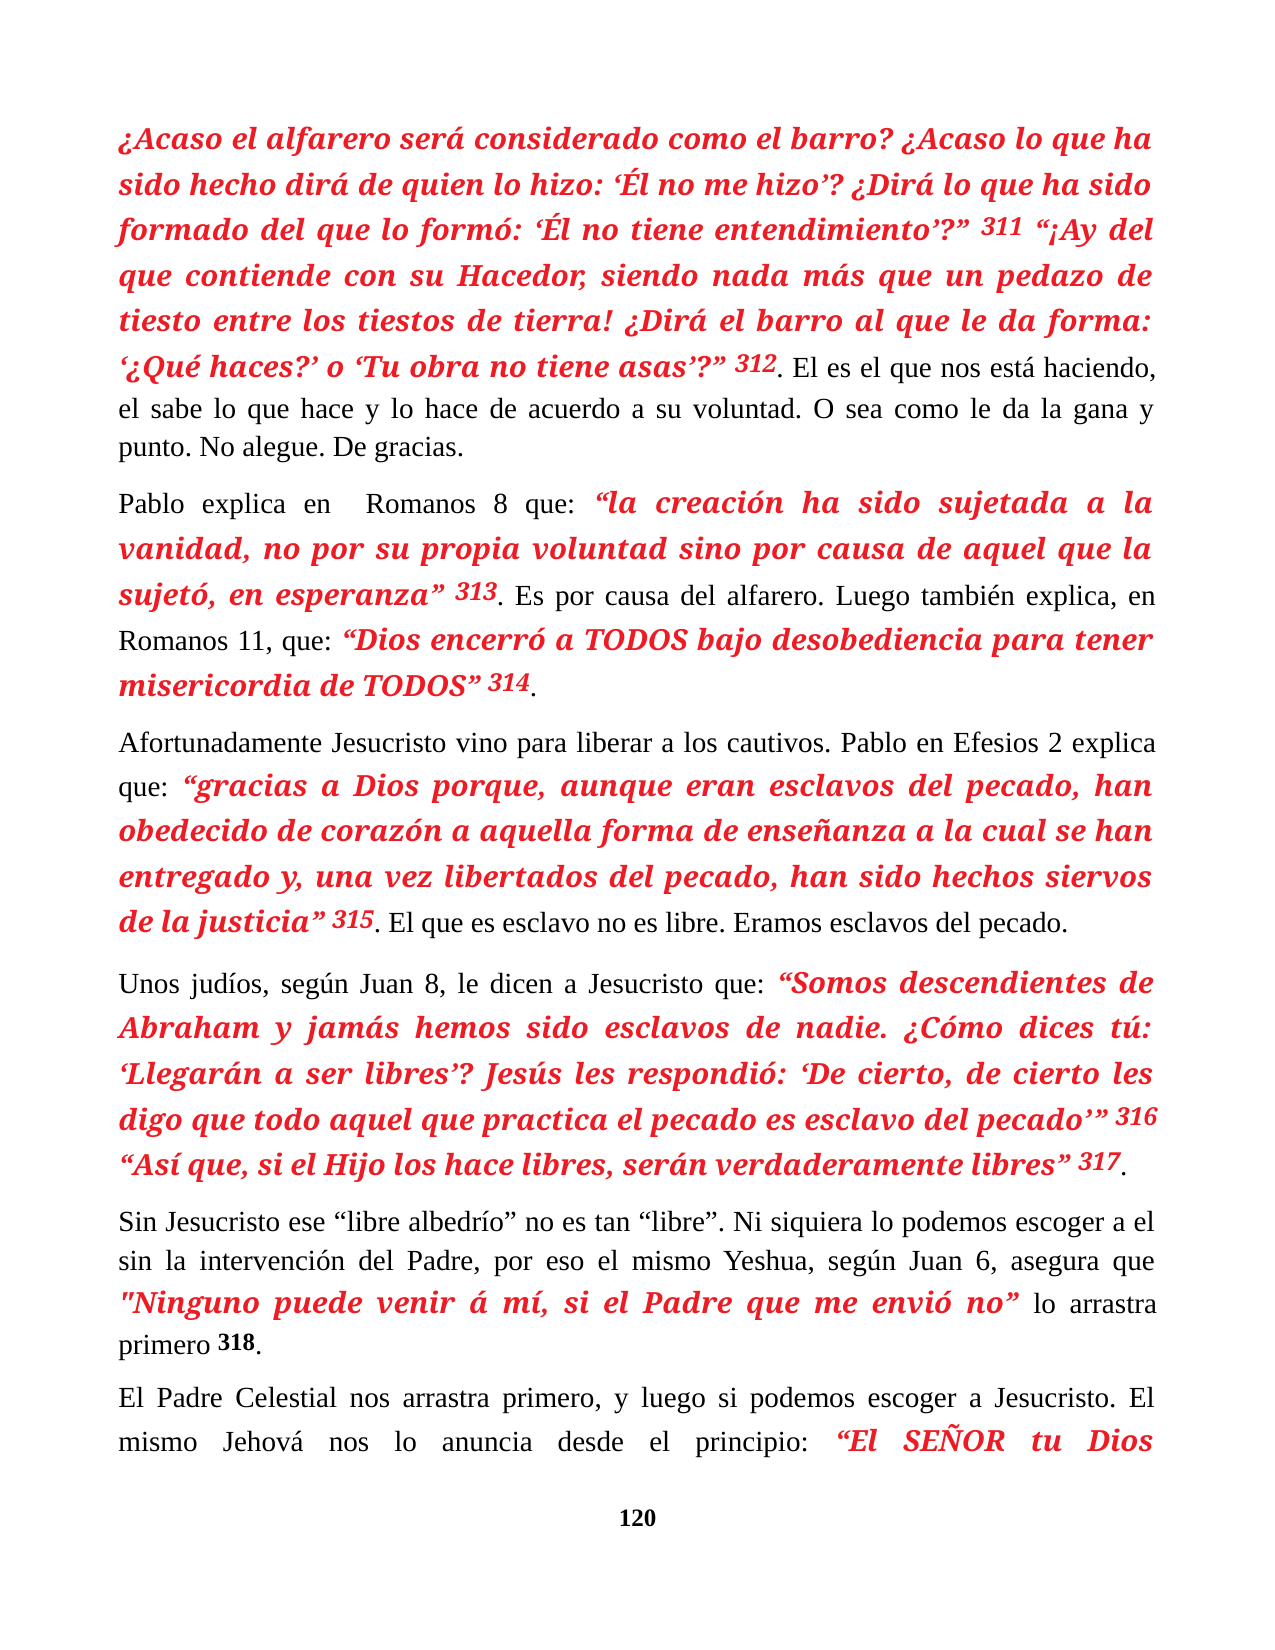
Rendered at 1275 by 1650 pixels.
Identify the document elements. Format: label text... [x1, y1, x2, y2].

text Afortunadamente Jesucristo vino para liberar a los cautivos. Pablo en Efesios 2 explica que: “gracias a Dios porque, aunque eran esclavos del pecado, han obedecido de corazón a aquella forma de enseñanza a la cual se han entregado y, una vez libertados del pecado, han sido hechos siervos de la justicia” . El que es esclavo no es libre. Eramos esclavos del pecado. [118, 725, 1157, 941]
text Pablo explica en Romanos 8 que: “la creación ha sido sujetada a la vanidad, no por su propia voluntad sino por causa de aquel que la sujetó, en esperanza” . Es por causa del alfarero. Luego también explica, en Romanos 11, que: “Dios encerró a TODOS bajo desobediencia para tener misericordia de TODOS” . [118, 483, 1157, 705]
text ¿Acaso el alfarero será considerado como el barro? ¿Acaso lo que ha sido hecho dirá de quien lo hizo: ‘Él no me hizo’? ¿Dirá lo que ha sido formado del que lo formó: ‘Él no tiene entendimiento’?” “¡Ay del que contiende con su Hacedor, siendo nada más que un pedazo de tiesto entre los tiestos de tierra! ¿Dirá el barro al que le da forma: ‘¿Qué haces?’ o ‘Tu obra no tiene asas’?” . El es el que nos está haciendo, el sabe lo que hace y lo hace de acuerdo a su voluntad. O sea como le da la gana y punto. No alegue. De gracias. [118, 118, 1157, 463]
text Unos judíos, según Juan 8, le dicen a Jesucristo que: “Somos descendientes de Abraham y jamás hemos sido esclavos de nadie. ¿Cómo dices tú: ‘Llegarán a ser libres’? Jesús les respondió: ‘De cierto, de cierto les digo que todo aquel que practica el pecado es esclavo del pecado’” “Así que, si el Hijo los hace libres, serán verdaderamente libres” . [118, 962, 1157, 1184]
text El Padre Celestial nos arrastra primero, y luego si podemos escoger a Jesucristo. El mismo Jehová nos lo anuncia desde el principio: “El SEÑOR tu Dios [118, 1380, 1157, 1459]
text Sin Jesucristo ese “libre albedrío” no es tan “libre”. Ni siquiera lo podemos escoger a el sin la intervención del Padre, por eso el mismo Yeshua, según Juan 6, asegura que "Ninguno puede venir á mí, si el Padre que me envió no” lo arrastra primero . [118, 1204, 1157, 1361]
